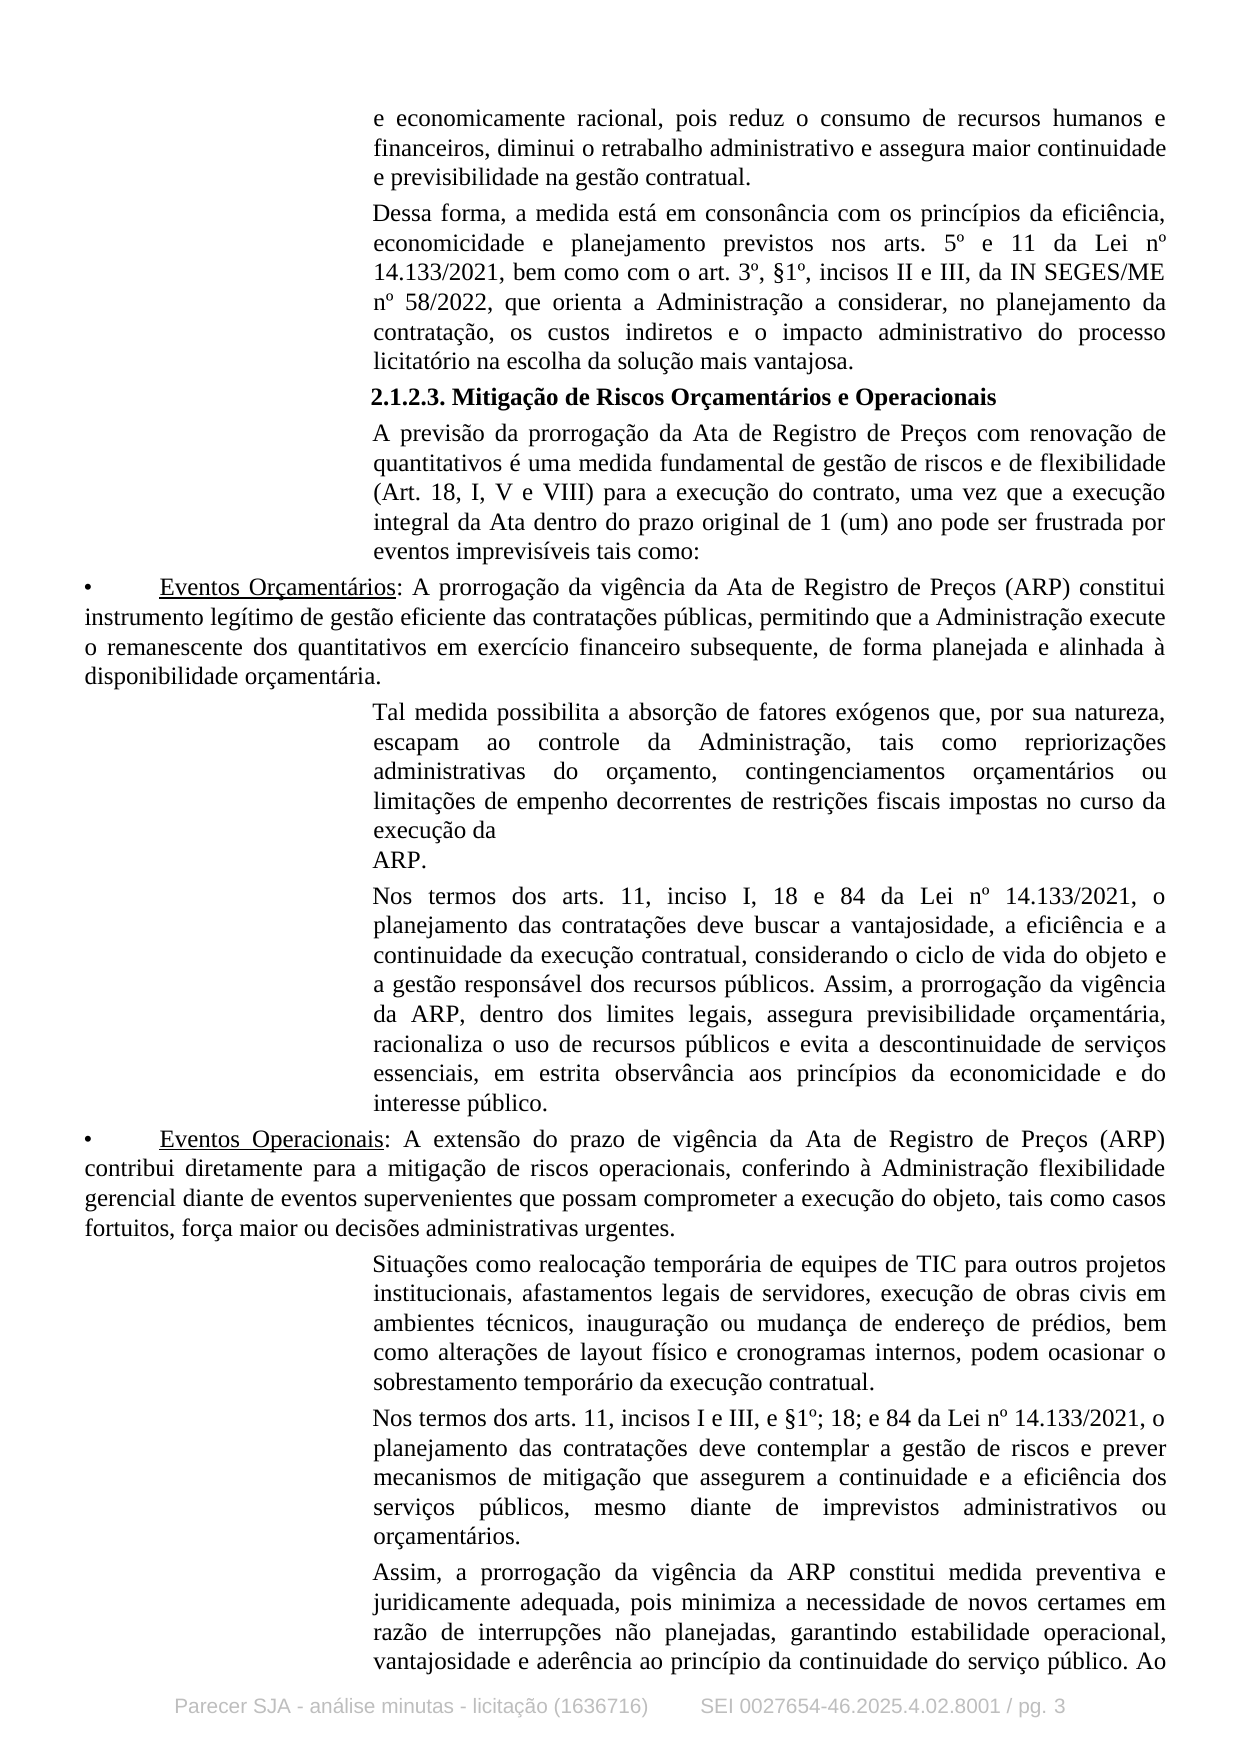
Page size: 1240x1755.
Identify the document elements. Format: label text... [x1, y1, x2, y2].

text Situações como realocação temporária de equipes de TIC para outros projetos institucionais, afastamentos legais de servidores, execução de obras civis em ambientes técnicos, inauguração ou mudança de endereço de prédios, bem como alterações de layout físico e cronogramas internos, podem ocasionar o sobrestamento temporário da execução contratual. [372, 1249, 1167, 1396]
text Nos termos dos arts. 11, incisos I e III, e §1º; 18; e 84 da Lei nº 14.133/2021, o planejamento das contratações deve contemplar a gestão de riscos e prever mecanismos de mitigação que assegurem a continuidade e a eficiência dos serviços públicos, mesmo diante de imprevistos administrativos ou orçamentários. [372, 1403, 1167, 1550]
text Tal medida possibilita a absorção de fatores exógenos que, por sua natureza, escapam ao controle da Administração, tais como repriorizações administrativas do orçamento, contingenciamentos orçamentários ou limitações de empenho decorrentes de restrições fiscais impostas no curso da execução da [372, 697, 1167, 844]
text 2.1.2.3. Mitigação de Riscos Orçamentários e Operacionais [370, 382, 1168, 411]
text Dessa forma, a medida está em consonância com os princípios da eficiência, economicidade e planejamento previstos nos arts. 5º e 11 da Lei nº 14.133/2021, bem como com o art. 3º, §1º, incisos II e III, da IN SEGES/ME nº 58/2022, que orienta a Administração a considerar, no planejamento da contratação, os custos indiretos e o impacto administrativo do processo licitatório na escolha da solução mais vantajosa. [372, 198, 1167, 375]
text A previsão da prorrogação da Ata de Registro de Preços com renovação de quantitativos é uma medida fundamental de gestão de riscos e de flexibilidade (Art. 18, I, V e VIII) para a execução do contrato, uma vez que a execução integral da Ata dentro do prazo original de 1 (um) ano pode ser frustrada por eventos imprevisíveis tais como: [372, 418, 1167, 565]
text ARP. [372, 845, 1167, 874]
text Assim, a prorrogação da vigência da ARP constitui medida preventiva e juridicamente adequada, pois minimiza a necessidade de novos certames em razão de interrupções não planejadas, garantindo estabilidade operacional, vantajosidade e aderência ao princípio da continuidade do serviço público. Ao [372, 1557, 1167, 1675]
text Nos termos dos arts. 11, inciso I, 18 e 84 da Lei nº 14.133/2021, o planejamento das contratações deve buscar a vantajosidade, a eficiência e a continuidade da execução contratual, considerando o ciclo de vida do objeto e a gestão responsável dos recursos públicos. Assim, a prorrogação da vigência da ARP, dentro dos limites legais, assegura previsibilidade orçamentária, racionaliza o uso de recursos públicos e evita a descontinuidade de serviços essenciais, em estrita observância aos princípios da economicidade e do interesse público. [372, 881, 1167, 1117]
list Eventos Orçamentários: A prorrogação da vigência da Ata de Registro de Preços (ARP) constitui instrumento legítimo de gestão eficiente das contratações públicas, permitindo que a Administração execute o remanescente dos quantitativos em exercício financeiro subsequente, de forma planejada e alinhada à disponibilidade orçamentária. [83, 572, 1167, 690]
list Eventos Operacionais: A extensão do prazo de vigência da Ata de Registro de Preços (ARP) contribui diretamente para a mitigação de riscos operacionais, conferindo à Administração flexibilidade gerencial diante de eventos supervenientes que possam comprometer a execução do objeto, tais como casos fortuitos, força maior ou decisões administrativas urgentes. [83, 1124, 1167, 1241]
text e economicamente racional, pois reduz o consumo de recursos humanos e financeiros, diminui o retrabalho administrativo e assegura maior continuidade e previsibilidade na gestão contratual. [372, 103, 1167, 191]
